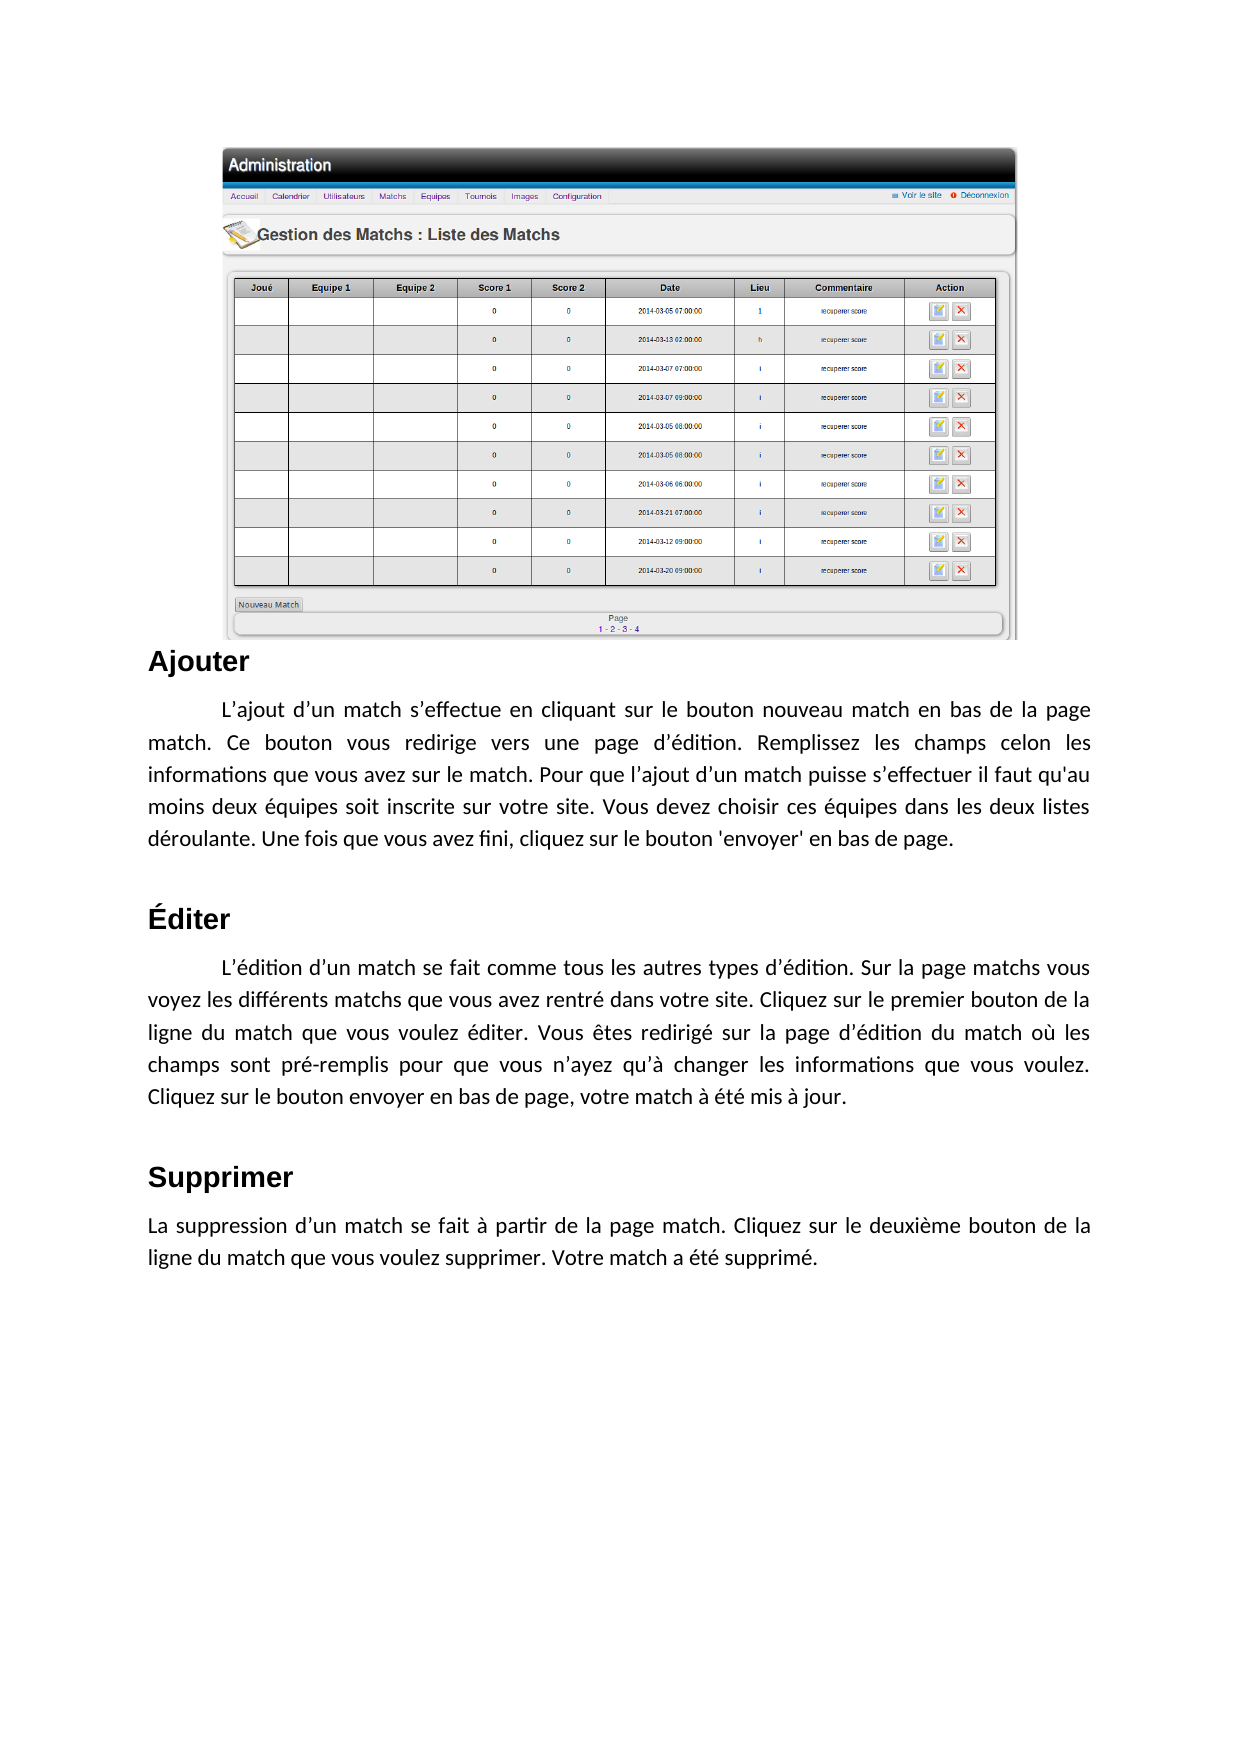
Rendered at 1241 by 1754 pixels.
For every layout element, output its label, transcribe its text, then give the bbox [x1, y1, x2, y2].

picture [222, 147, 1018, 640]
subtitle Ajouter [148, 640, 1093, 678]
text L’ajout d’un match s’effectue en cliquant sur le bouton nouveau match en bas de la page match. Ce bouton vous redirige vers une page d’édition. Remplissez les champs celon les informations que vous avez sur le match. Pour que l’ajout d’un match puisse s’effectuer il faut qu'au moins deux équipes soit inscrite sur votre site. Vous devez choisir ces équipes dans les deux listes déroulante. Une fois que vous avez fini, cliquez sur le bouton 'envoyer' en bas de page. [148, 695, 1093, 852]
text L’édition d’un match se fait comme tous les autres types d’édition. Sur la page matchs vous voyez les différents matchs que vous avez rentré dans votre site. Cliquez sur le premier bouton de la ligne du match que vous voulez éditer. Vous êtes redirigé sur la page d’édition du match où les champs sont pré-remplis pour que vous n’ayez qu’à changer les informations que vous voulez. Cliquez sur le bouton envoyer en bas de page, votre match à été mis à jour. [148, 953, 1093, 1110]
subtitle Éditer [148, 902, 1093, 936]
text La suppression d’un match se fait à partir de la page match. Cliquez sur le deuxième bouton de la ligne du match que vous voulez supprimer. Votre match a été supprimé. [148, 1211, 1093, 1271]
subtitle Supprimer [148, 1160, 1093, 1193]
